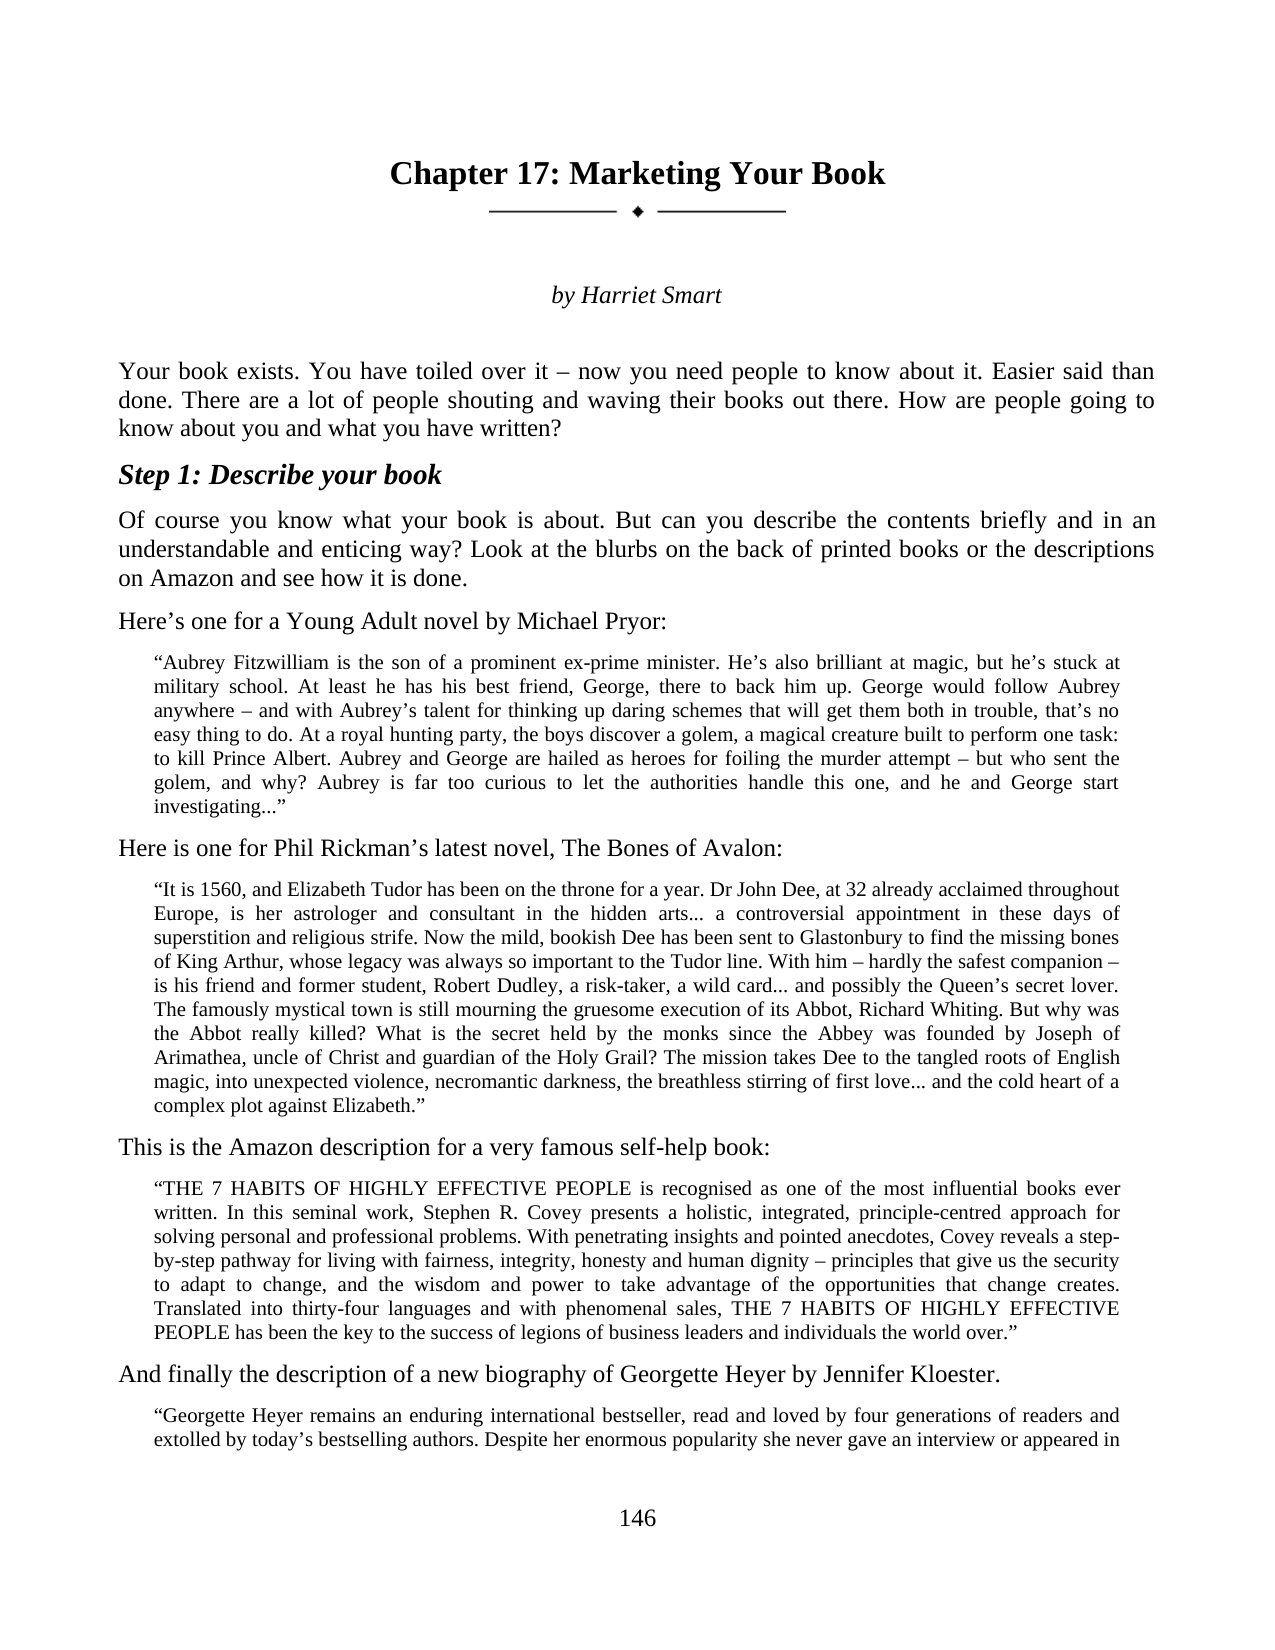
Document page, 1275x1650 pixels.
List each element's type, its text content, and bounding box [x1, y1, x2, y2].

text “It is 1560, and Elizabeth Tudor has been on the throne for a year. Dr John Dee, at 32 already acclaimed throughout Europe, is her astrologer and consultant in the hidden arts... a controversial appointment in these days of superstition and religious strife. Now the mild, bookish Dee has been sent to Glastonbury to find the missing bones of King Arthur, whose legacy was always so important to the Tudor line. With him – hardly the safest companion – is his friend and former student, Robert Dudley, a risk-taker, a wild card... and possibly the Queen’s secret lover. The famously mystical town is still mourning the gruesome execution of its Abbot, Richard Whiting. But why was the Abbot really killed? What is the secret held by the monks since the Abbey was founded by Joseph of Arimathea, uncle of Christ and guardian of the Holy Grail? The mission takes Dee to the tangled roots of English magic, into unexpected violence, necromantic darkness, the breathless stirring of first love... and the cold heart of a complex plot against Elizabeth.” [153, 877, 1121, 1117]
subtitle Chapter 17: Marketing Your Book [118, 153, 1157, 192]
text “THE 7 HABITS OF HIGHLY EFFECTIVE PEOPLE is recognised as one of the most influential books ever written. In this seminal work, Stephen R. Covey presents a holistic, integrated, principle-centred approach for solving personal and professional problems. With penetrating insights and pointed anecdotes, Covey reveals a step-by-step pathway for living with fairness, integrity, honesty and human dignity – principles that give us the security to adapt to change, and the wisdom and power to take advantage of the opportunities that change creates. Translated into thirty-four languages and with phenomenal sales, THE 7 HABITS OF HIGHLY EFFECTIVE PEOPLE has been the key to the success of legions of business leaders and individuals the world over.” [153, 1176, 1121, 1344]
text by Harriet Smart [118, 280, 1157, 309]
text “Aubrey Fitzwilliam is the son of a prominent ex-prime minister. He’s also brilliant at magic, but he’s stuck at military school. At least he has his best friend, George, there to back him up. George would follow Aubrey anywhere – and with Aubrey’s talent for thinking up daring schemes that will get them both in trouble, that’s no easy thing to do. At a royal hunting party, the boys discover a golem, a magical creature built to perform one task: to kill Prince Albert. Aubrey and George are hailed as heroes for foiling the murder attempt – but who sent the golem, and why? Aubrey is far too curious to let the authorities handle this one, and he and George start investigating...” [153, 650, 1121, 818]
text “Georgette Heyer remains an enduring international bestseller, read and loved by four generations of readers and extolled by today’s bestselling authors. Despite her enormous popularity she never gave an interview or appeared in [153, 1402, 1121, 1451]
subtitle Step 1: Describe your book [118, 457, 1157, 491]
text Your book exists. You have toiled over it – now you need people to know about it. Easier said than done. There are a lot of people shouting and waving their books out there. How are people going to know about you and what you have written? [118, 356, 1157, 442]
text Here’s one for a Young Adult novel by Michael Pryor: [118, 606, 1157, 635]
picture [489, 203, 786, 221]
text And finally the description of a new biography of Georgette Heyer by Jennifer Kloester. [118, 1359, 1157, 1388]
text Here is one for Phil Rickman’s latest novel, The Bones of Avalon: [118, 833, 1157, 862]
text Of course you know what your book is about. But can you describe the contents briefly and in an understandable and enticing way? Look at the blurbs on the back of printed books or the descriptions on Amazon and see how it is done. [118, 505, 1157, 592]
text This is the Amazon description for a very famous self-help book: [118, 1132, 1157, 1161]
